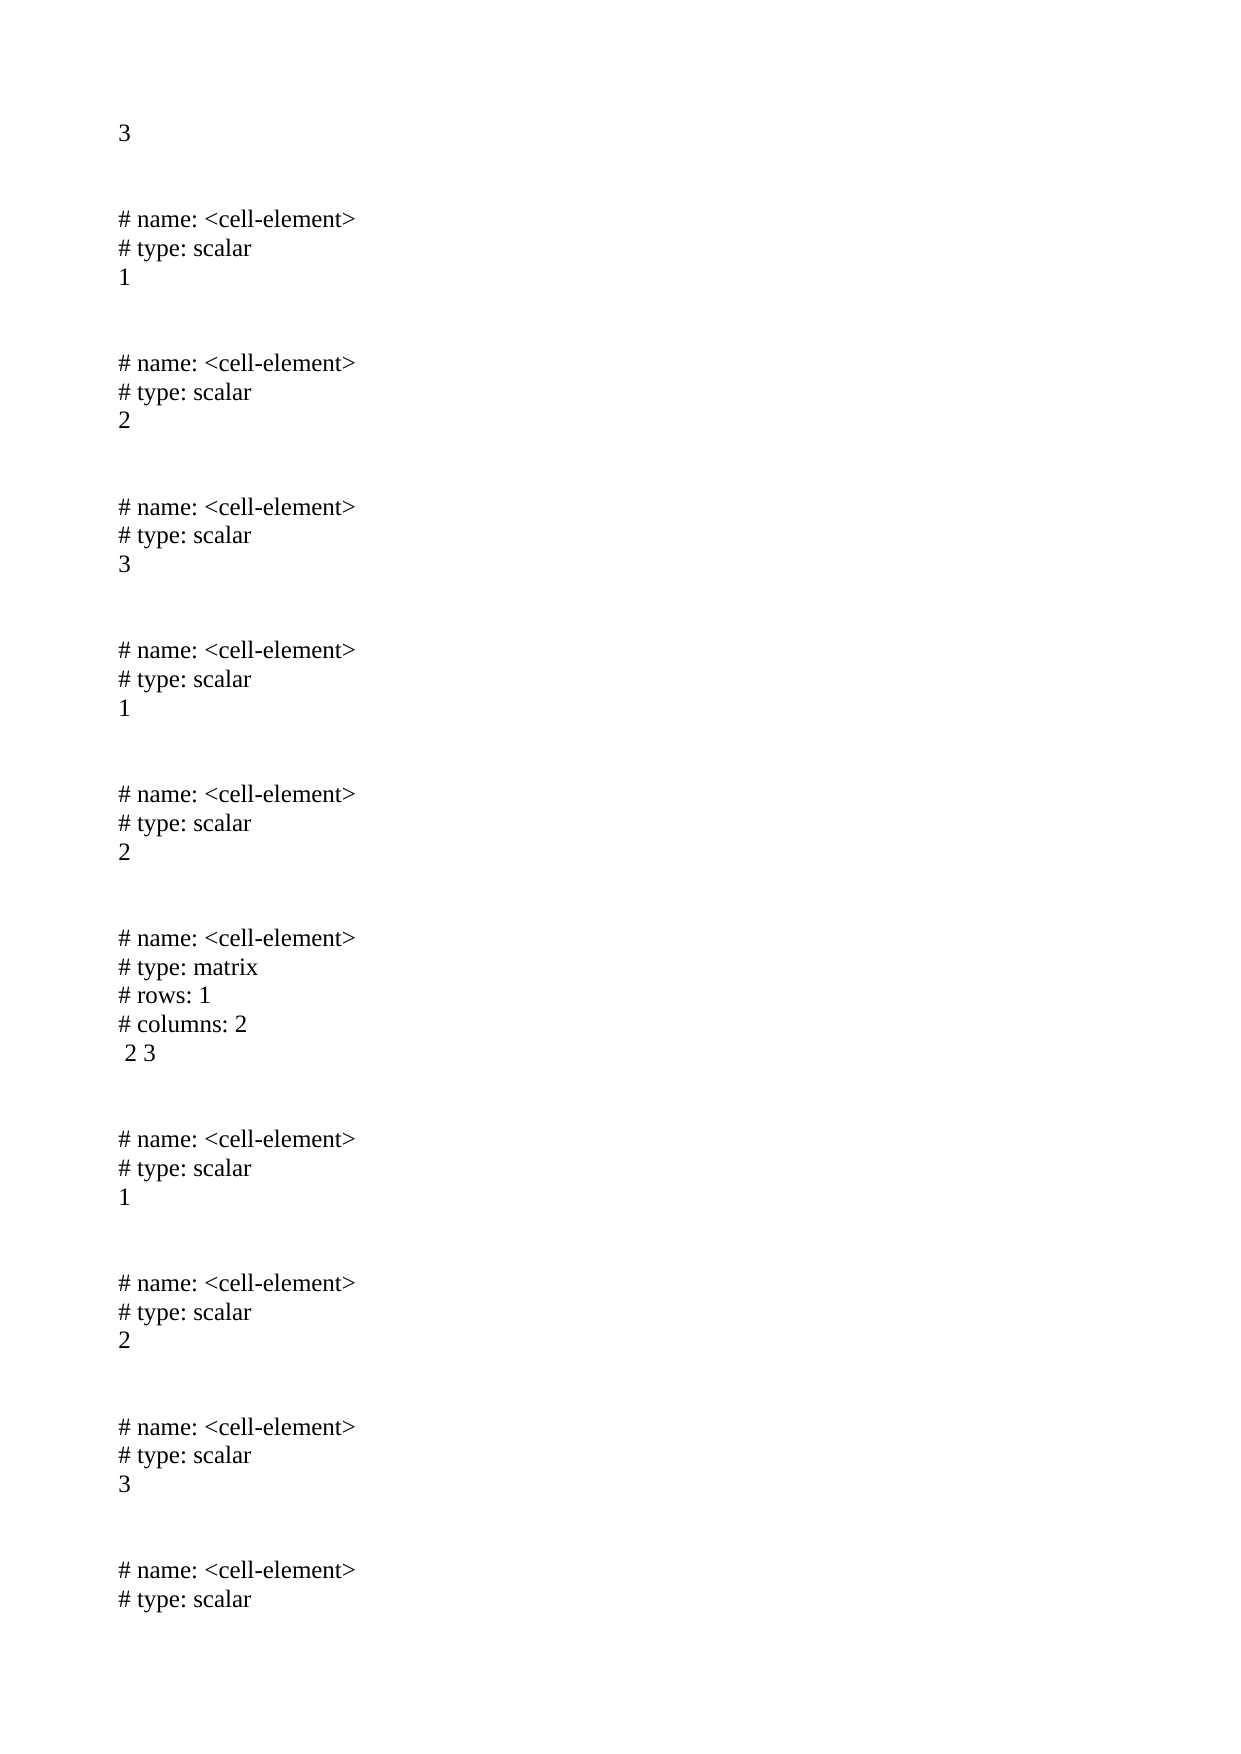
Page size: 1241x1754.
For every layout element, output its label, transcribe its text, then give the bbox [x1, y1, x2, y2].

text # type: scalar [118, 1584, 1122, 1613]
text # name: <cell-element> [118, 1556, 1122, 1584]
text # name: <cell-element> [118, 1412, 1122, 1441]
text # name: <cell-element> [118, 779, 1122, 808]
text # type: scalar [118, 1153, 1122, 1182]
text # name: <cell-element> [118, 1124, 1122, 1153]
text # type: scalar [118, 808, 1122, 837]
text # rows: 1 [118, 981, 1122, 1009]
text # name: <cell-element> [118, 204, 1122, 233]
text 1 [118, 1182, 1122, 1211]
text # columns: 2 [118, 1009, 1122, 1038]
text # type: scalar [118, 1297, 1122, 1326]
text 2 [118, 406, 1122, 434]
text 2 [118, 1326, 1122, 1354]
text # type: scalar [118, 664, 1122, 693]
text 3 [118, 549, 1122, 578]
text # type: scalar [118, 233, 1122, 262]
text # type: scalar [118, 377, 1122, 406]
text # type: scalar [118, 1441, 1122, 1469]
text # name: <cell-element> [118, 492, 1122, 521]
text 2 3 [118, 1038, 1122, 1067]
text 1 [118, 262, 1122, 291]
text 2 [118, 837, 1122, 866]
text # name: <cell-element> [118, 636, 1122, 664]
text # name: <cell-element> [118, 1268, 1122, 1297]
text # name: <cell-element> [118, 348, 1122, 377]
text # type: scalar [118, 521, 1122, 549]
text # type: matrix [118, 952, 1122, 981]
text 1 [118, 693, 1122, 722]
text 3 [118, 118, 1122, 147]
text # name: <cell-element> [118, 923, 1122, 952]
text 3 [118, 1469, 1122, 1498]
